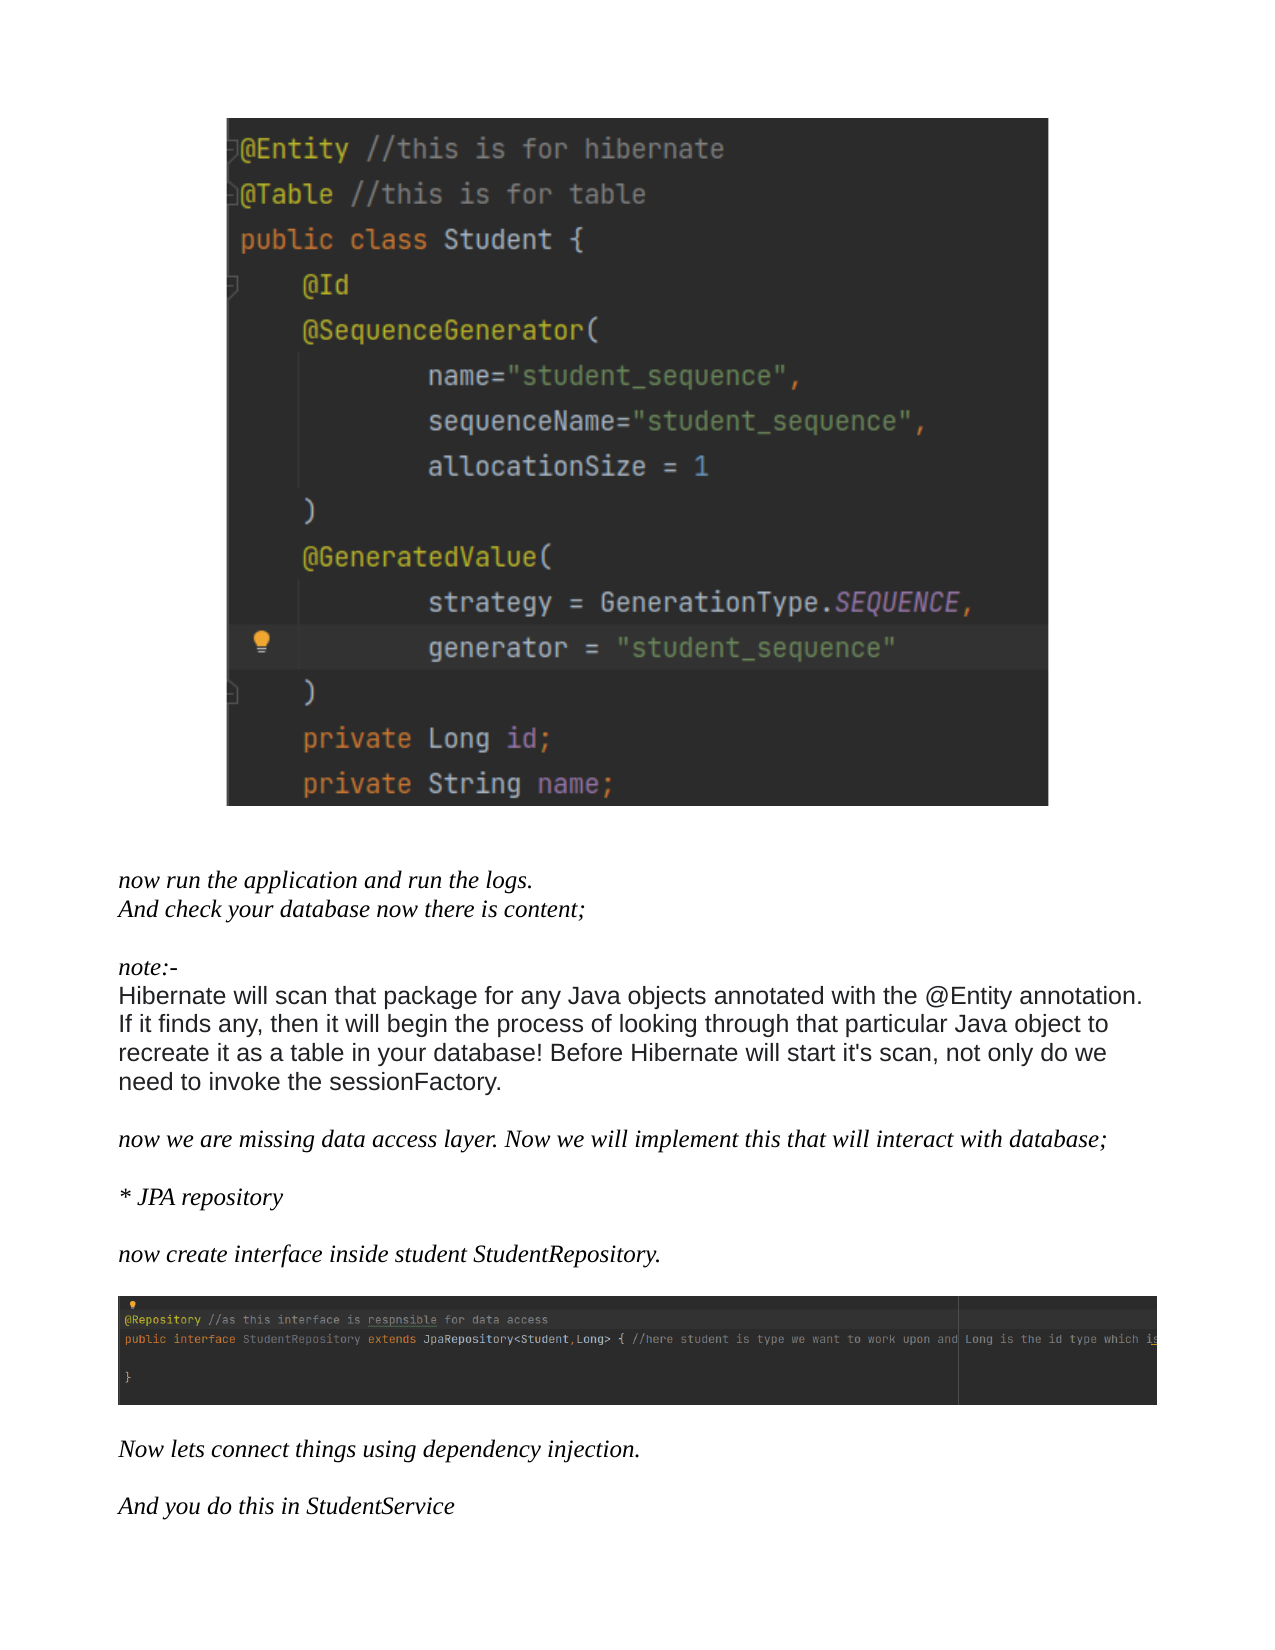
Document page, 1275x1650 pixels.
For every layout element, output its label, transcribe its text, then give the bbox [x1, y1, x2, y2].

text now run the application and run the logs. [118, 806, 1157, 894]
picture [118, 1296, 1157, 1405]
text Hibernate will scan that package for any Java objects annotated with the @Entity annotation. If it finds any, then it will begin the process of looking through that particular Java object to recreate it as a table in your database! Before Hibernate will start it's scan, not only do we need to invoke the sessionFactory. [118, 981, 1157, 1096]
text Now lets connect things using dependency injection. [118, 1405, 1157, 1462]
text now we are missing data access layer. Now we will implement this that will interact with database; [118, 1124, 1157, 1153]
text And you do this in StudentService [118, 1491, 1157, 1520]
text note:- [118, 952, 1157, 981]
text * JPA repository [118, 1182, 1157, 1211]
picture [226, 118, 1049, 806]
text And check your database now there is content; [118, 894, 1157, 923]
text now create interface inside student StudentRepository. [118, 1239, 1157, 1268]
